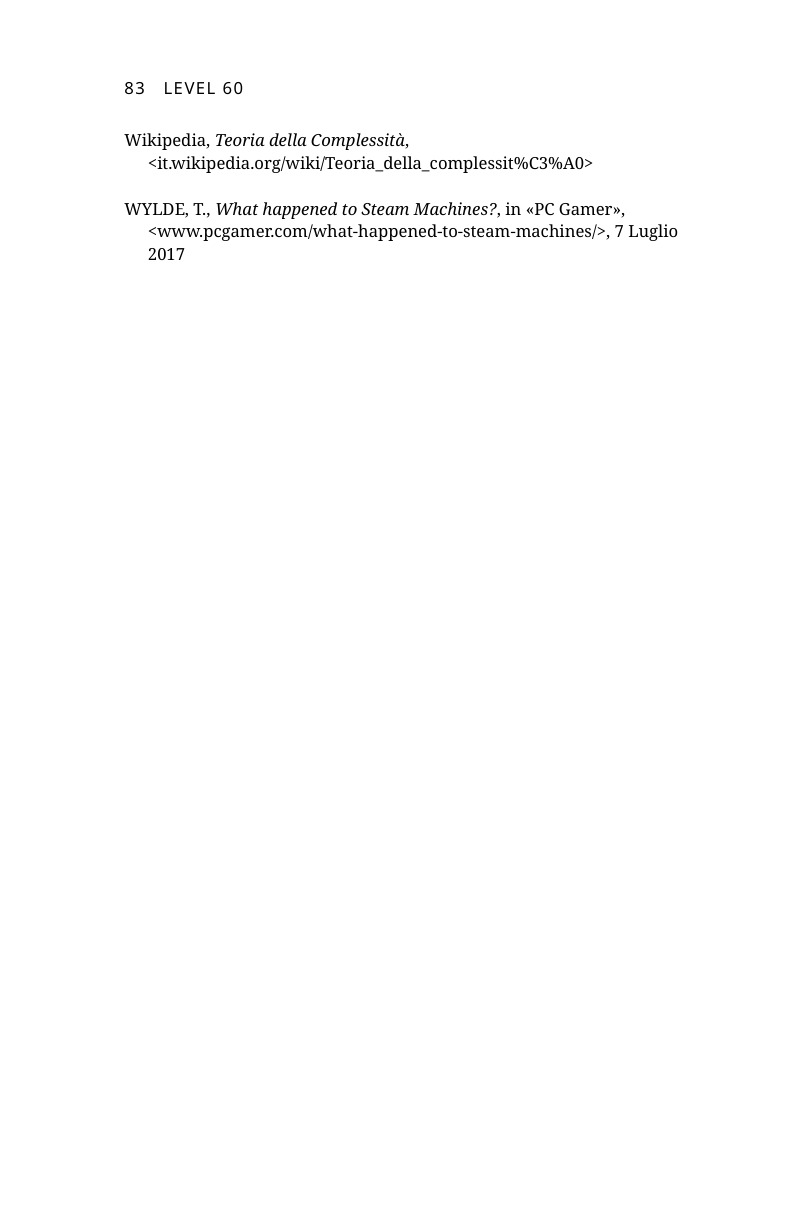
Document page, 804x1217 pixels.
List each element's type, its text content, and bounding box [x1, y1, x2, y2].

text Wikipedia, Teoria della Complessità, <it.wikipedia.org/wiki/Teoria_della_complessit%C3%A0> [124, 129, 697, 174]
text WYLDE, T., What happened to Steam Machines?, in «PC Gamer», <www.pcgamer.com/what-happened-to-steam-machines/>, 7 Luglio 2017 [124, 197, 697, 265]
